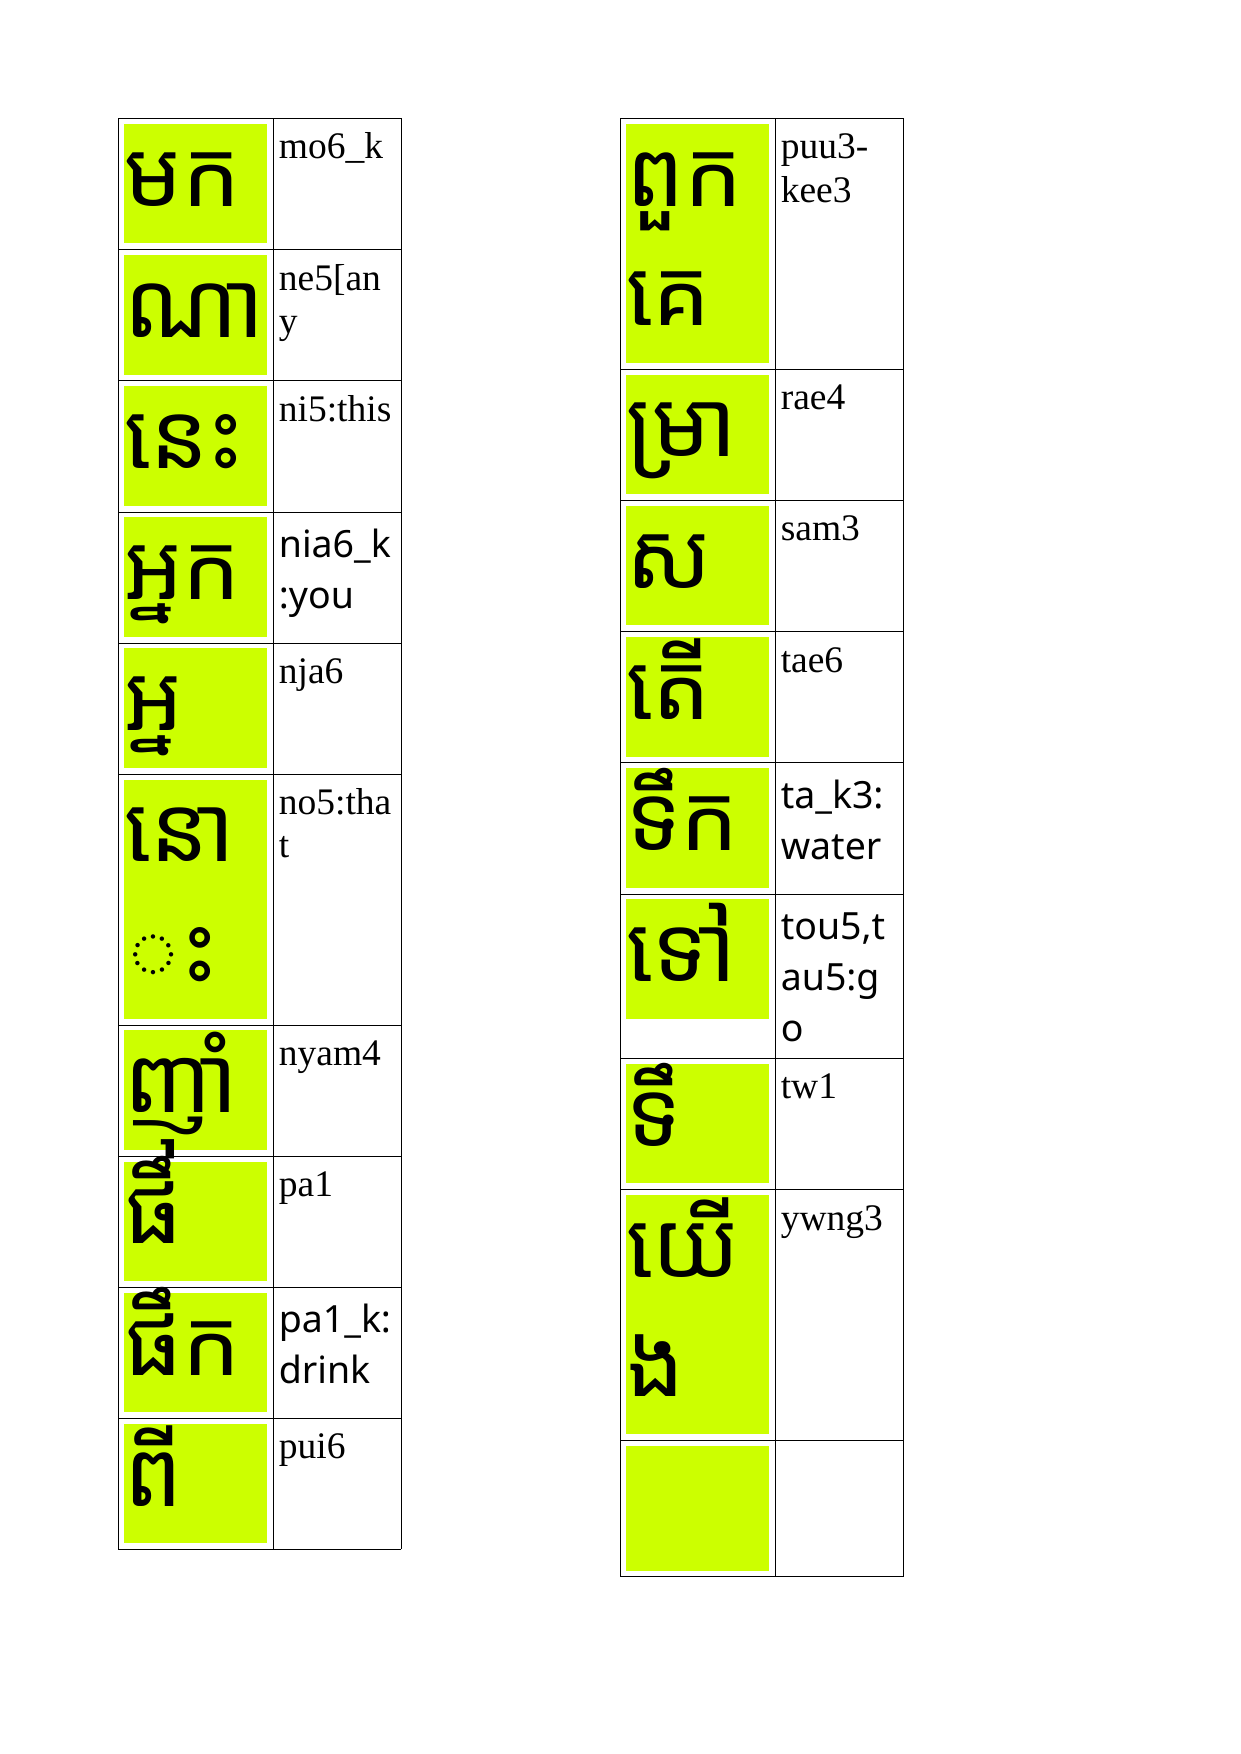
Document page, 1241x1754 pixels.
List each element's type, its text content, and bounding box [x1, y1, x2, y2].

table_cell ញ៉ាំ [119, 1026, 273, 1156]
table_cell ម្រា [621, 370, 775, 500]
table_cell mo6_k [274, 119, 401, 249]
table_cell tae6 [776, 632, 903, 762]
table_cell ពី [119, 1419, 273, 1549]
table_cell ណា [119, 250, 273, 380]
table_cell យើង [621, 1190, 775, 1440]
table_cell tou5,tau5:go [776, 895, 903, 1058]
table_cell ស [621, 501, 775, 631]
table_cell tw1 [776, 1059, 903, 1189]
table_cell តើ [621, 632, 775, 762]
table_cell nja6 [274, 644, 401, 774]
table_cell pa1 [274, 1157, 401, 1287]
table_cell ផឹក [119, 1288, 273, 1418]
table_cell puu3-kee3 [776, 119, 903, 369]
table_cell rae4 [776, 370, 903, 500]
table_cell ទៅ [621, 895, 775, 1058]
table_cell ពួកគេ [621, 119, 775, 369]
table_cell [776, 1441, 903, 1576]
table_cell [621, 1441, 775, 1576]
table_cell នោះ [119, 775, 273, 1024]
table_cell pui6 [274, 1419, 401, 1549]
table_cell nyam4 [274, 1026, 401, 1156]
table_cell អ្នក [119, 513, 273, 643]
table_cell ta_k3:water [776, 763, 903, 893]
table_cell nia6_k:you [274, 513, 401, 643]
table_cell ផឹ [119, 1157, 273, 1287]
table_cell នេះ [119, 381, 273, 512]
table_cell sam3 [776, 501, 903, 631]
table_cell ni5:this [274, 381, 401, 512]
table_cell មក [119, 119, 273, 249]
table_cell ទឹ [621, 1059, 775, 1189]
table_cell អ្ន [119, 644, 273, 774]
table_cell ne5[any [274, 250, 401, 380]
table_cell ទឹក [621, 763, 775, 893]
table_cell no5:that [274, 775, 401, 1024]
table_cell ywng3 [776, 1190, 903, 1440]
table_cell pa1_k:drink [274, 1288, 401, 1418]
